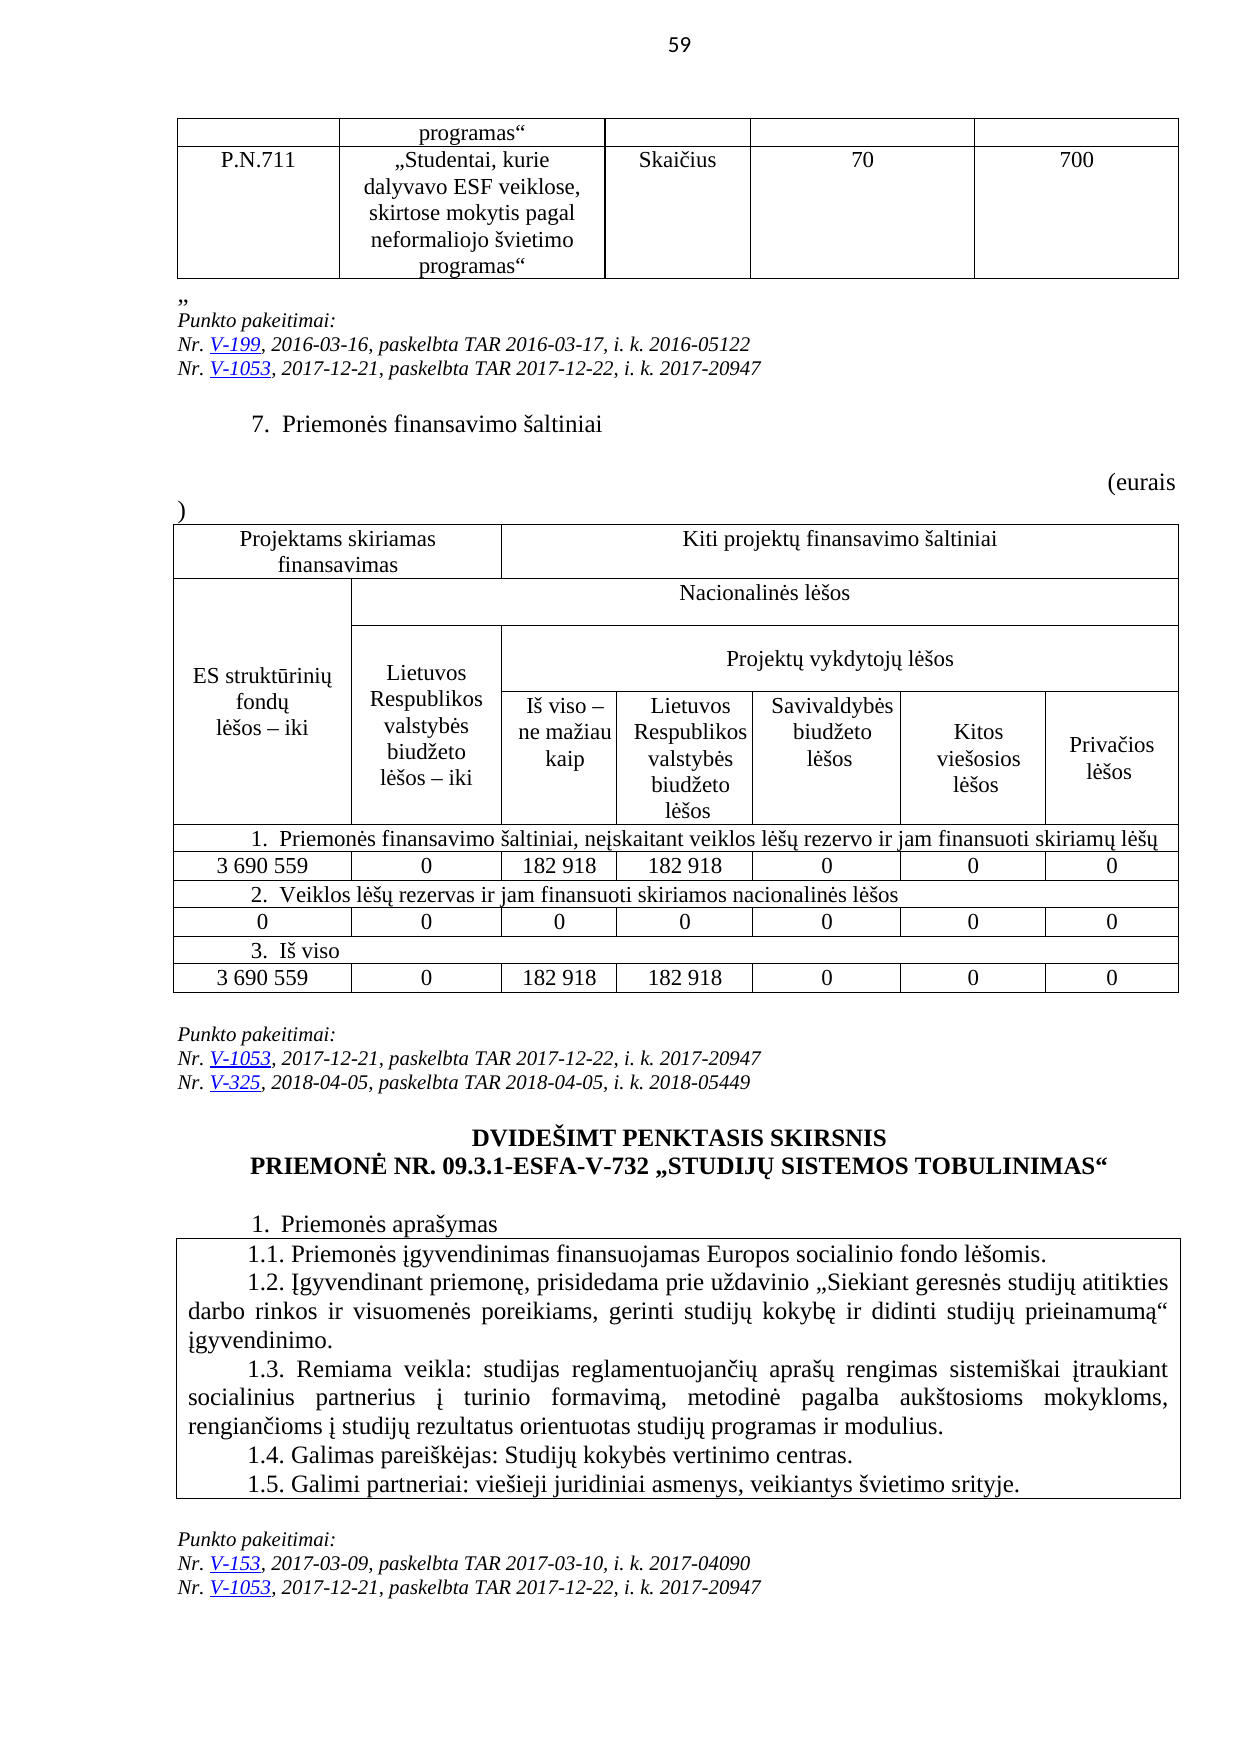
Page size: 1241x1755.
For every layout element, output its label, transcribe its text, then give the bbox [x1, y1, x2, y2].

table_cell 0 [352, 852, 501, 880]
table_cell [975, 119, 1178, 146]
table_cell 0 [901, 964, 1045, 992]
text Nr. V-1053, 2017-12-21, paskelbta TAR 2017-12-22, i. k. 2017-20947 [177, 1575, 1181, 1599]
table_cell 0 [753, 908, 900, 936]
table_cell 0 [753, 852, 900, 880]
table_cell 1.5. Galimi partneriai: viešieji juridiniai asmenys, veikiantys švietimo srityje. [177, 1469, 1180, 1497]
table_cell 182 918 [502, 852, 616, 880]
table_cell Lietuvos Respublikos valstybės biudžeto lėšos [617, 692, 752, 824]
table_cell 0 [617, 908, 752, 936]
table_cell 0 [1046, 852, 1178, 880]
table_cell 2. Veiklos lėšų rezervas ir jam finansuoti skiriamos nacionalinės lėšos [174, 881, 1178, 907]
text Punkto pakeitimai: [177, 1527, 1181, 1551]
text Nr. V-153, 2017-03-09, paskelbta TAR 2017-03-10, i. k. 2017-04090 [177, 1551, 1181, 1575]
table_cell 0 [1046, 964, 1178, 992]
text Nr. V-1053, 2017-12-21, paskelbta TAR 2017-12-22, i. k. 2017-20947 [177, 1046, 1181, 1070]
text DVIDEŠIMT PENKTASIS SKIRSNIS [177, 1123, 1181, 1151]
table_cell 3 690 559 [174, 964, 351, 992]
table_cell [606, 119, 750, 146]
table_cell 1.4. Galimas pareiškėjas: Studijų kokybės vertinimo centras. [177, 1440, 1180, 1469]
table_cell 3 690 559 [174, 852, 351, 880]
table_cell 1.2. Įgyvendinant priemonę, prisidedama prie uždavinio „Siekiant geresnės studijų atitikties darbo rinkos ir visuomenės poreikiams, gerinti studijų kokybę ir didinti studijų prieinamumą“ įgyvendinimo. [177, 1268, 1180, 1354]
table_cell [751, 119, 974, 146]
table_cell 1.3. Remiama veikla: studijas reglamentuojančių aprašų rengimas sistemiškai įtraukiant socialinius partnerius į turinio formavimą, metodinė pagalba aukštosioms mokykloms, rengiančioms į studijų rezultatus orientuotas studijų programas ir modulius. [177, 1354, 1180, 1440]
table_cell 182 918 [617, 852, 752, 880]
table_cell 0 [901, 908, 1045, 936]
table_cell Skaičius [606, 147, 750, 278]
table_cell Privačios lėšos [1046, 692, 1178, 824]
text Nr. V-199, 2016-03-16, paskelbta TAR 2016-03-17, i. k. 2016-05122 [177, 332, 1181, 356]
table_header Projektams skiriamas finansavimas [174, 525, 501, 578]
table_cell 0 [174, 908, 351, 936]
table_cell P.N.711 [178, 147, 339, 278]
text Nr. V-1053, 2017-12-21, paskelbta TAR 2017-12-22, i. k. 2017-20947 [177, 356, 1181, 380]
table_cell ES struktūrinių fondų lėšos – iki [174, 579, 351, 824]
table_cell [178, 119, 339, 146]
table_header Kiti projektų finansavimo šaltiniai [502, 525, 1178, 578]
table_cell 0 [352, 964, 501, 992]
table_cell 3. Iš viso [174, 937, 1178, 963]
text (eurais) [177, 467, 1181, 524]
table_cell 182 918 [617, 964, 752, 992]
text Nr. V-325, 2018-04-05, paskelbta TAR 2018-04-05, i. k. 2018-05449 [177, 1070, 1181, 1094]
text „ [177, 279, 1181, 308]
text PRIEMONĖ NR. 09.3.1-ESFA-V-732 „STUDIJŲ SISTEMOS TOBULINIMAS“ [177, 1151, 1181, 1180]
table_cell „Studentai, kurie dalyvavo ESF veiklose, skirtose mokytis pagal neformaliojo švietimo programas“ [340, 147, 604, 278]
table_cell 0 [901, 852, 1045, 880]
table_cell 0 [502, 908, 616, 936]
text Punkto pakeitimai: [177, 1022, 1181, 1046]
table_cell 0 [1046, 908, 1178, 936]
table_cell Nacionalinės lėšos [352, 579, 1178, 625]
text 1. Priemonės aprašymas [251, 1209, 1181, 1238]
table_cell 0 [352, 908, 501, 936]
table_cell programas“ [340, 119, 604, 146]
table_cell Iš viso – ne mažiau kaip [502, 692, 616, 824]
text Punkto pakeitimai: [177, 308, 1181, 332]
text 7. Priemonės finansavimo šaltiniai [251, 409, 1181, 438]
table_cell Kitos viešosios lėšos [901, 692, 1045, 824]
table_cell Savivaldybės biudžeto lėšos [753, 692, 900, 824]
table_cell 0 [753, 964, 900, 992]
table_cell 1. Priemonės finansavimo šaltiniai, neįskaitant veiklos lėšų rezervo ir jam finansuoti skiriamų lėšų [174, 825, 1178, 851]
table_cell 70 [751, 147, 974, 278]
table_cell Projektų vykdytojų lėšos [502, 626, 1178, 691]
table_cell 700 [975, 147, 1178, 278]
table_cell 182 918 [502, 964, 616, 992]
table_cell Lietuvos Respublikos valstybės biudžeto lėšos – iki [352, 626, 501, 824]
table_header 1.1. Priemonės įgyvendinimas finansuojamas Europos socialinio fondo lėšomis. [177, 1239, 1180, 1267]
